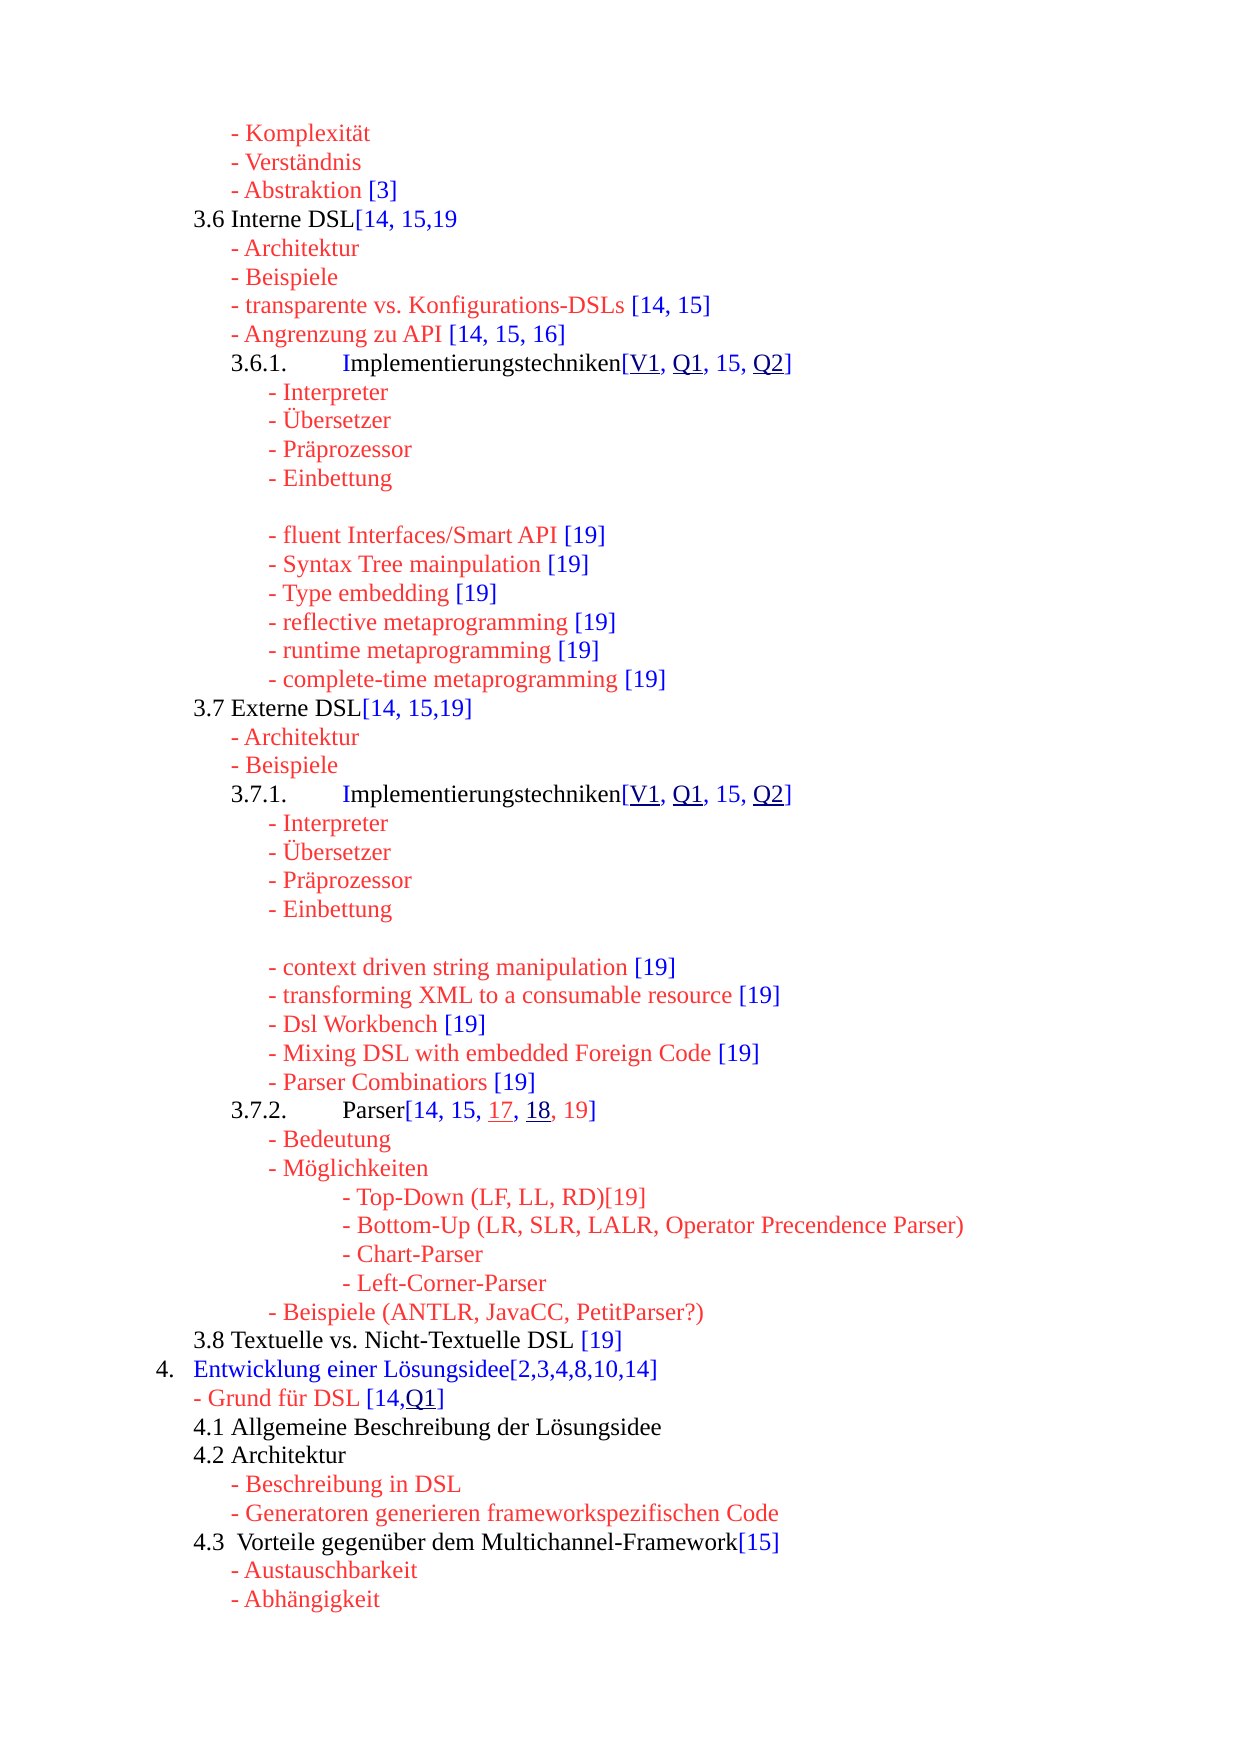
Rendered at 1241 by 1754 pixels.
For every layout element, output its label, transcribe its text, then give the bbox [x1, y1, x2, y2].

list Externe DSL[14, 15,19] - Architektur - Beispiele [193, 693, 1122, 779]
list Architektur - Beschreibung in DSL - Generatoren generieren frameworkspezifischen Code [193, 1441, 1122, 1527]
list Textuelle vs. Nicht-Textuelle DSL [19] [193, 1326, 1122, 1354]
list - Komplexität - Verständnis - Abstraktion [3] [193, 118, 1122, 204]
list Interne DSL[14, 15,19 - Architektur - Beispiele - transparente vs. Konfigurations-DSLs [14, 15] - Angrenzung zu API [14, 15, 16] [193, 204, 1122, 348]
list Vorteile gegenüber dem Multichannel-Framework[15] - Austauschbarkeit - Abhängigkeit [193, 1527, 1122, 1613]
list Implementierungstechniken[V1, Q1, 15, Q2] - Interpreter - Übersetzer - Präprozessor - Einbettung - fluent Interfaces/Smart API [19] - Syntax Tree mainpulation [19] - Type embedding [19] - reflective metaprogramming [19] - runtime metaprogramming [19] - complete-time metaprogramming [19] [231, 348, 1122, 693]
list Implementierungstechniken[V1, Q1, 15, Q2] - Interpreter - Übersetzer - Präprozessor - Einbettung - context driven string manipulation [19] - transforming XML to a consumable resource [19] - Dsl Workbench [19] - Mixing DSL with embedded Foreign Code [19] - Parser Combinatiors [19] [231, 779, 1122, 1096]
list Allgemeine Beschreibung der Lösungsidee [193, 1412, 1122, 1441]
list Parser[14, 15, 17, 18, 19] - Bedeutung - Möglichkeiten - Top-Down (LF, LL, RD)[19] - Bottom-Up (LR, SLR, LALR, Operator Precendence Parser) - Chart-Parser - Left-Corner-Parser - Beispiele (ANTLR, JavaCC, PetitParser?) [231, 1096, 1122, 1326]
list Entwicklung einer Lösungsidee[2,3,4,8,10,14] - Grund für DSL [14,Q1] [156, 1354, 1122, 1412]
